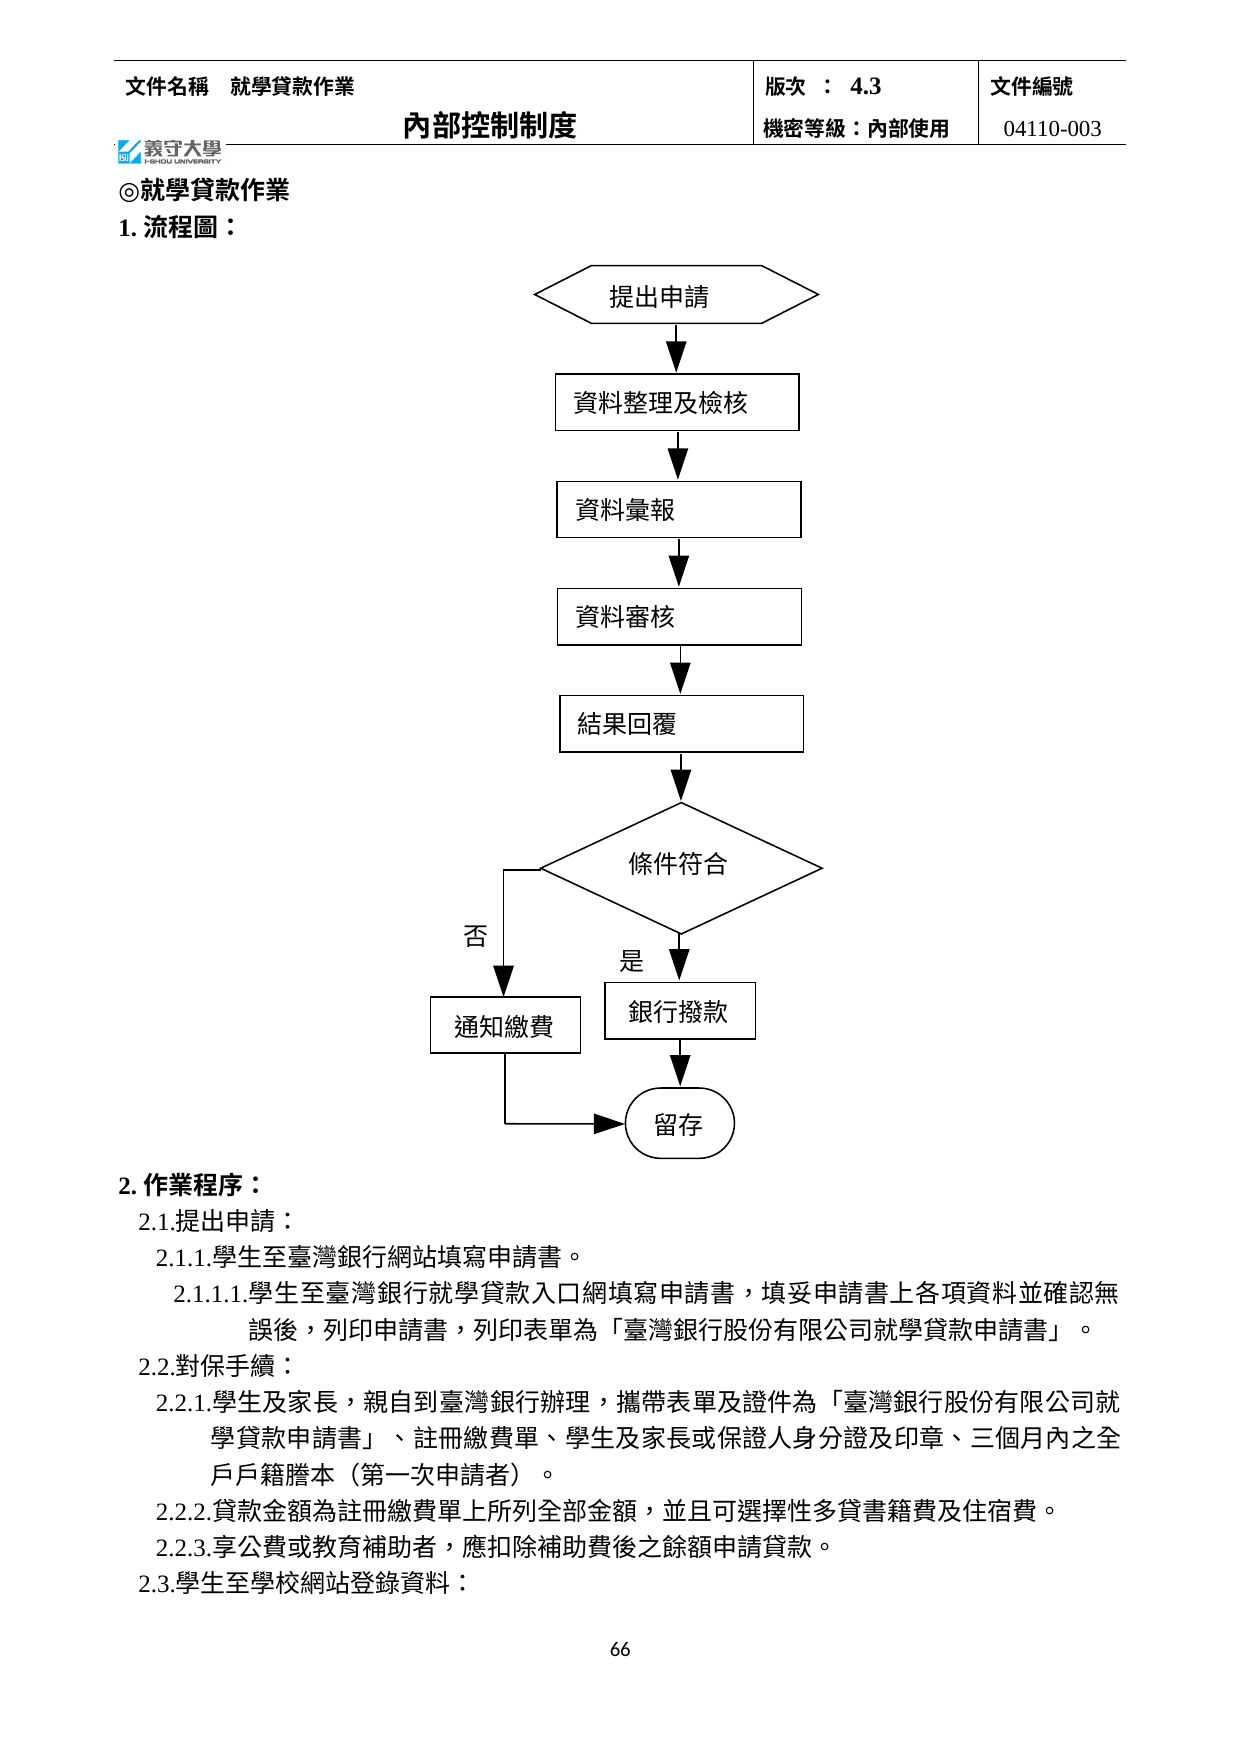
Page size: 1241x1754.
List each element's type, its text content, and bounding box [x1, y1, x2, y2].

text 1. 流程圖： [118, 207, 1122, 243]
text 2.1.提出申請： [138, 1201, 1122, 1238]
text 2.3.學生至學校網站登錄資料： [138, 1564, 1122, 1600]
text 2.1.1.1.學生至臺灣銀行就學貸款入口網填寫申請書，填妥申請書上各項資料並確認無誤後，列印申請書，列印表單為「臺灣銀行股份有限公司就學貸款申請書」。 [173, 1274, 1122, 1346]
text 2.1.1.學生至臺灣銀行網站填寫申請書。 [156, 1238, 1122, 1274]
text 2.2.對保手續： [138, 1346, 1122, 1383]
text 2. 作業程序： [118, 1165, 1122, 1201]
subtitle ◎就學貸款作業 [118, 171, 1122, 207]
text 2.2.3.享公費或教育補助者，應扣除補助費後之餘額申請貸款。 [156, 1528, 1122, 1564]
text 2.2.2.貸款金額為註冊繳費單上所列全部金額，並且可選擇性多貸書籍費及住宿費。 [156, 1491, 1122, 1528]
text 2.2.1.學生及家長，親自到臺灣銀行辦理，攜帶表單及證件為「臺灣銀行股份有限公司就學貸款申請書」、註冊繳費單、學生及家長或保證人身分證及印章、三個月內之全戶戶籍謄本（第一次申請者）。 [156, 1383, 1122, 1491]
